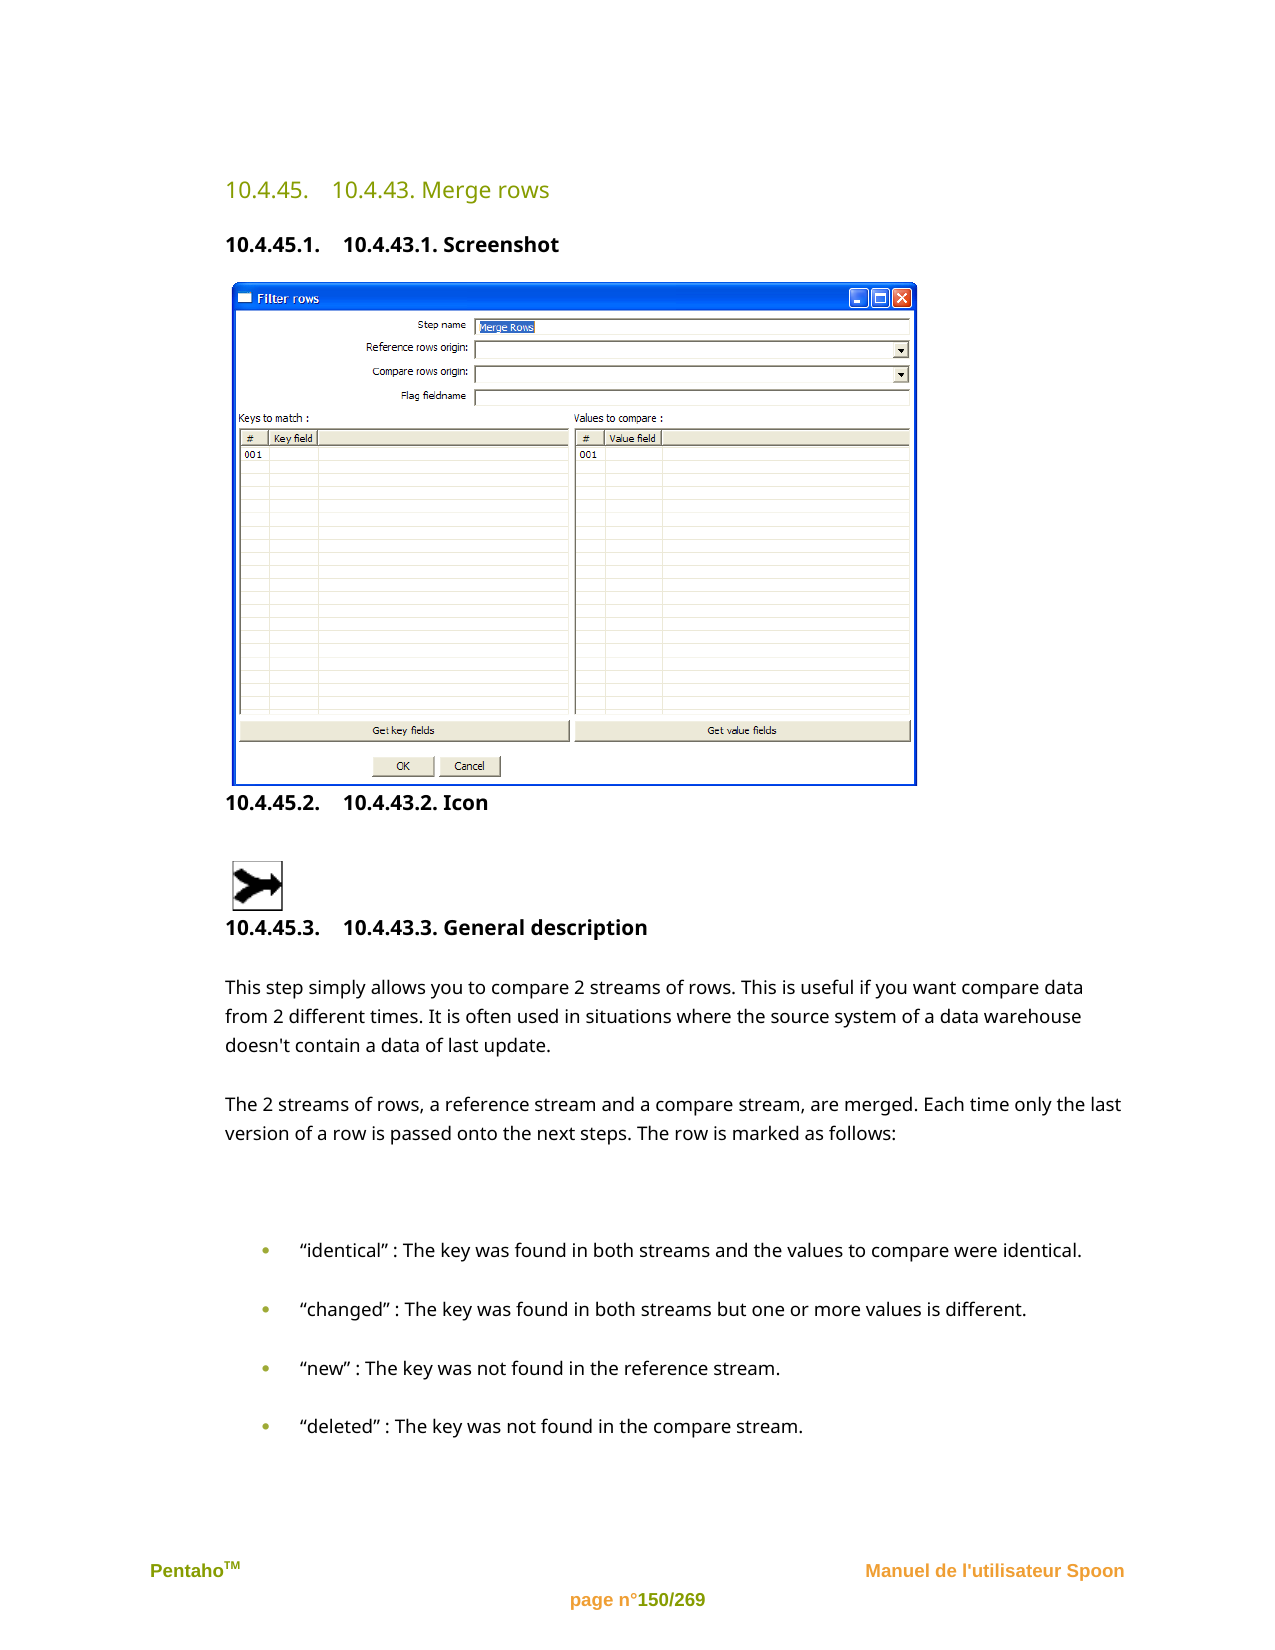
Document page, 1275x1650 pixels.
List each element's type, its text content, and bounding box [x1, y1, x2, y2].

list “new” : The key was not found in the reference stream. [262, 1352, 1125, 1381]
text This step simply allows you to compare 2 streams of rows. This is useful if you want compare data from 2 different times. It is often used in situations where the source system of a data warehouse doesn't contain a data of last update. [225, 971, 1125, 1059]
subtitle 10.4.43.2. Icon [225, 283, 1125, 817]
picture [232, 861, 283, 911]
subtitle 10.4.43.3. General description [225, 842, 1125, 942]
text The 2 streams of rows, a reference stream and a compare stream, are merged. Each time only the last version of a row is passed onto the next steps. The row is marked as follows: [225, 1088, 1125, 1146]
subtitle 10.4.43. Merge rows [225, 175, 1125, 204]
subtitle 10.4.43.1. Screenshot [225, 229, 1125, 258]
list “changed” : The key was found in both streams but one or more values is different. [262, 1293, 1125, 1322]
list “identical” : The key was found in both streams and the values to compare were identical. [262, 1234, 1125, 1264]
list “deleted” : The key was not found in the compare stream. [262, 1411, 1125, 1440]
